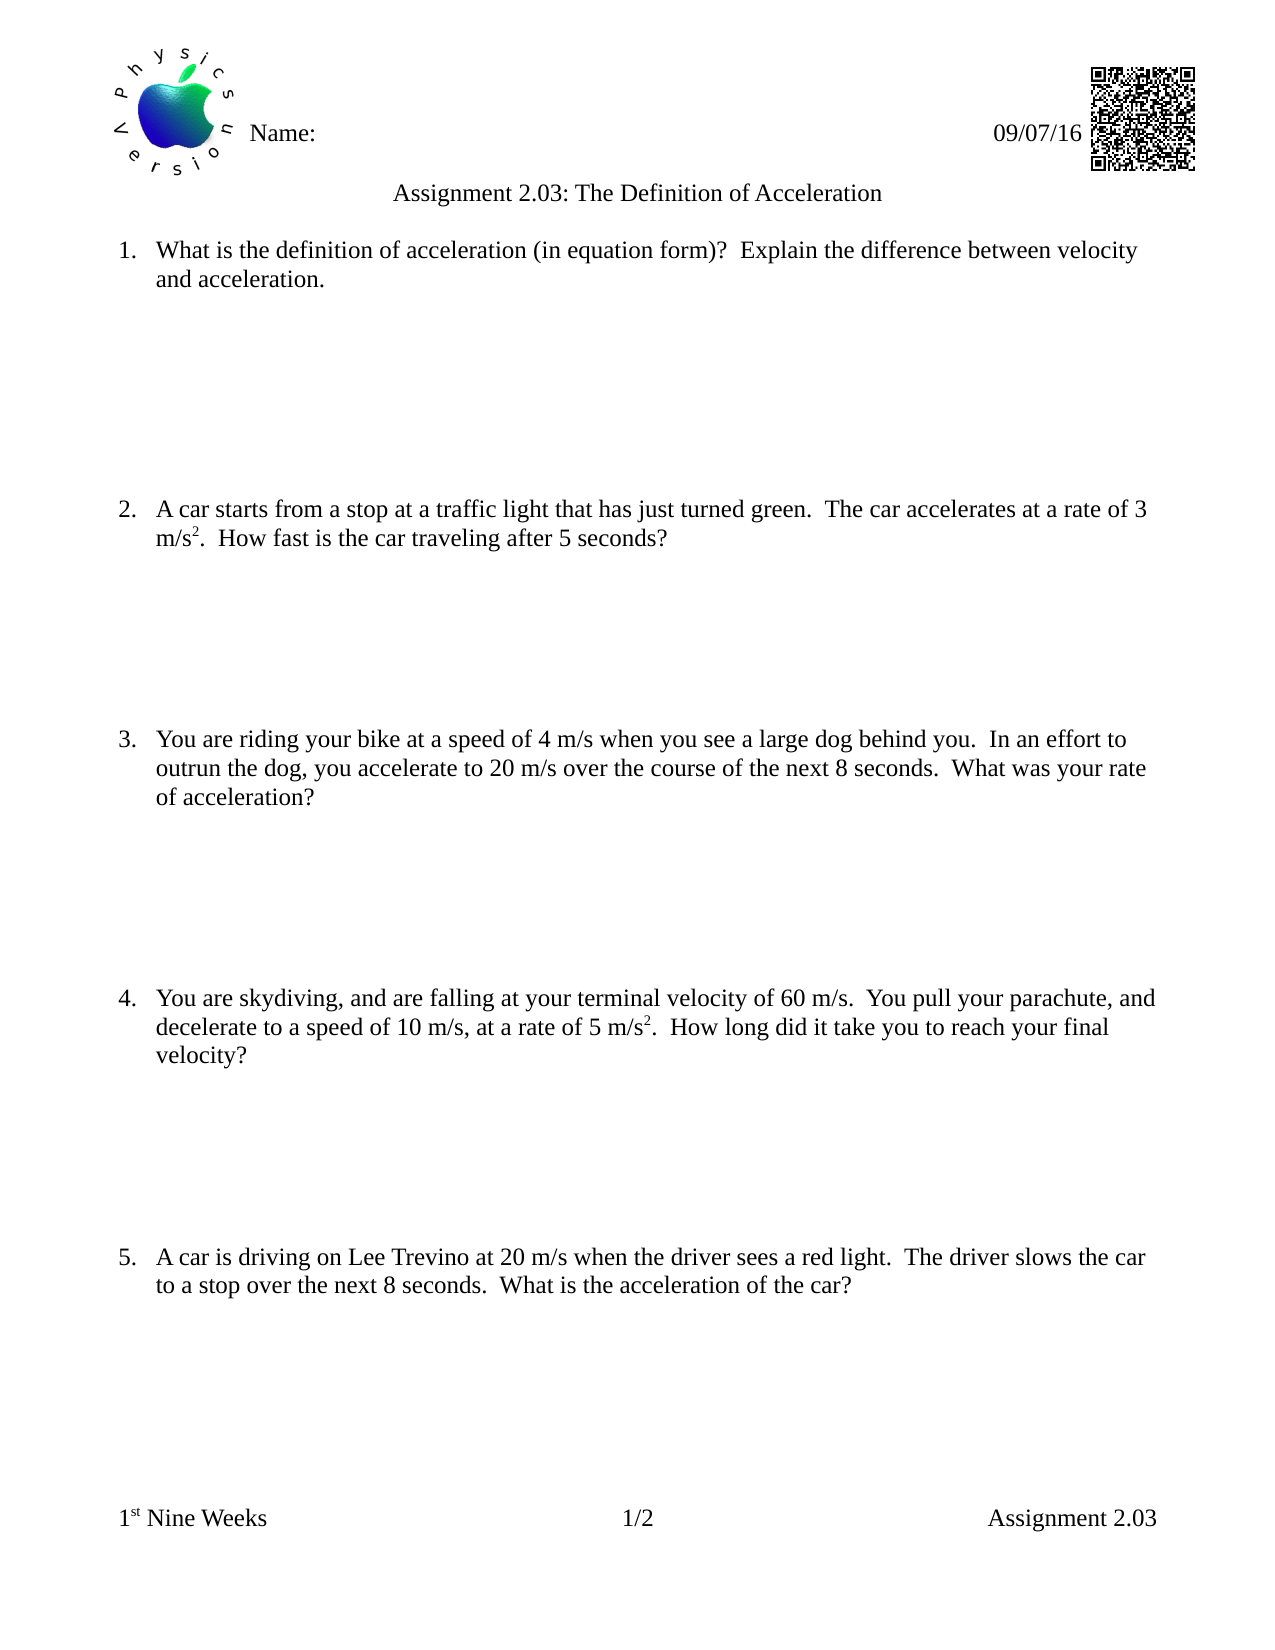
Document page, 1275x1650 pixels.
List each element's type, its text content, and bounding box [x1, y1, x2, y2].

list You are riding your bike at a speed of 4 m/s when you see a large dog behind you. In an effort to outrun the dog, you accelerate to 20 m/s over the course of the next 8 seconds. What was your rate of acceleration? [118, 724, 1157, 811]
picture [113, 48, 234, 176]
text Assignment 2.03: The Definition of Acceleration [118, 176, 1157, 207]
list You are skydiving, and are falling at your terminal velocity of 60 m/s. You pull your parachute, and decelerate to a speed of 10 m/s, at a rate of 5 m/s2. How long did it take you to reach your final velocity? [118, 983, 1157, 1069]
picture [1082, 58, 1203, 179]
list A car is driving on Lee Trevino at 20 m/s when the driver sees a red light. The driver slows the car to a stop over the next 8 seconds. What is the acceleration of the car? [118, 1242, 1157, 1299]
list A car starts from a stop at a traffic light that has just turned green. The car accelerates at a rate of 3 m/s2. How fast is the car traveling after 5 seconds? [118, 494, 1157, 552]
list What is the definition of acceleration (in equation form)? Explain the difference between velocity and acceleration. [118, 236, 1157, 293]
